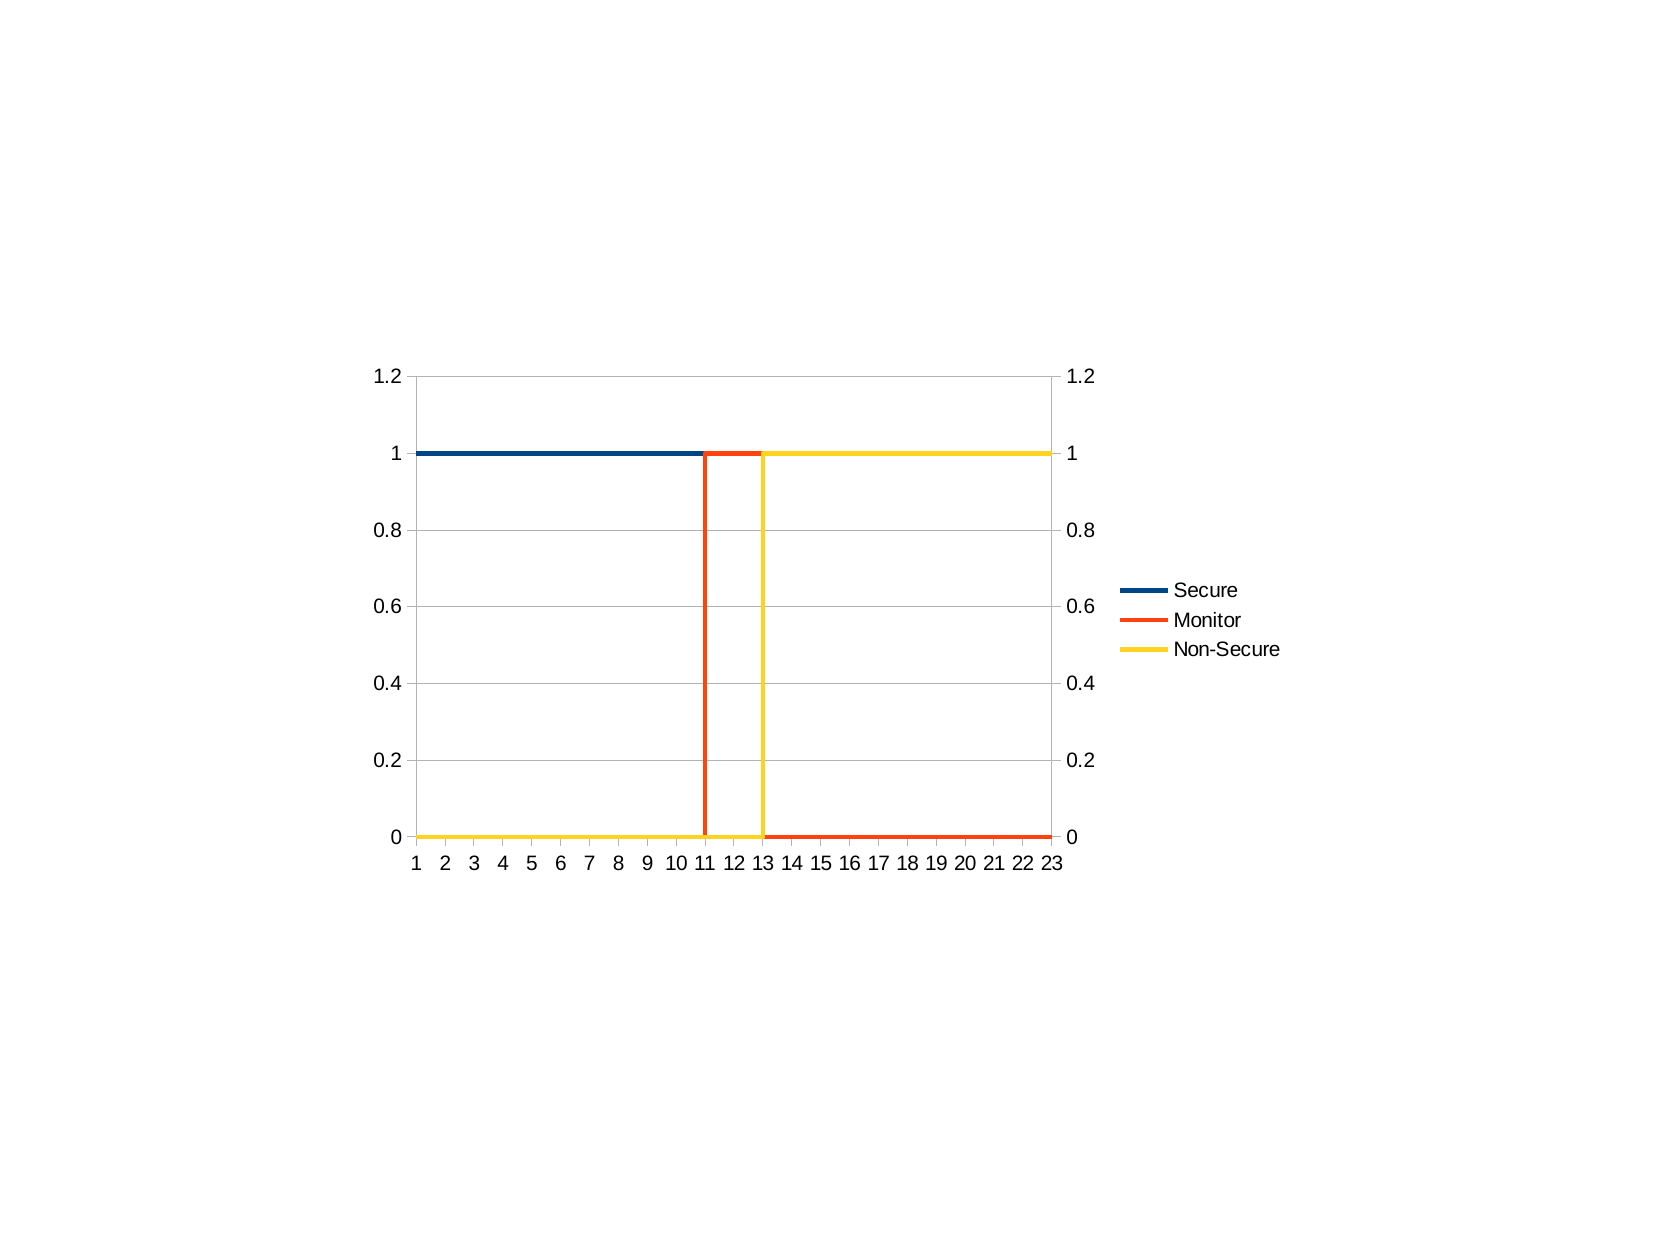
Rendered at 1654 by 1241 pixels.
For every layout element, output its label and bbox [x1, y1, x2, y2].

chart [354, 354, 1300, 886]
